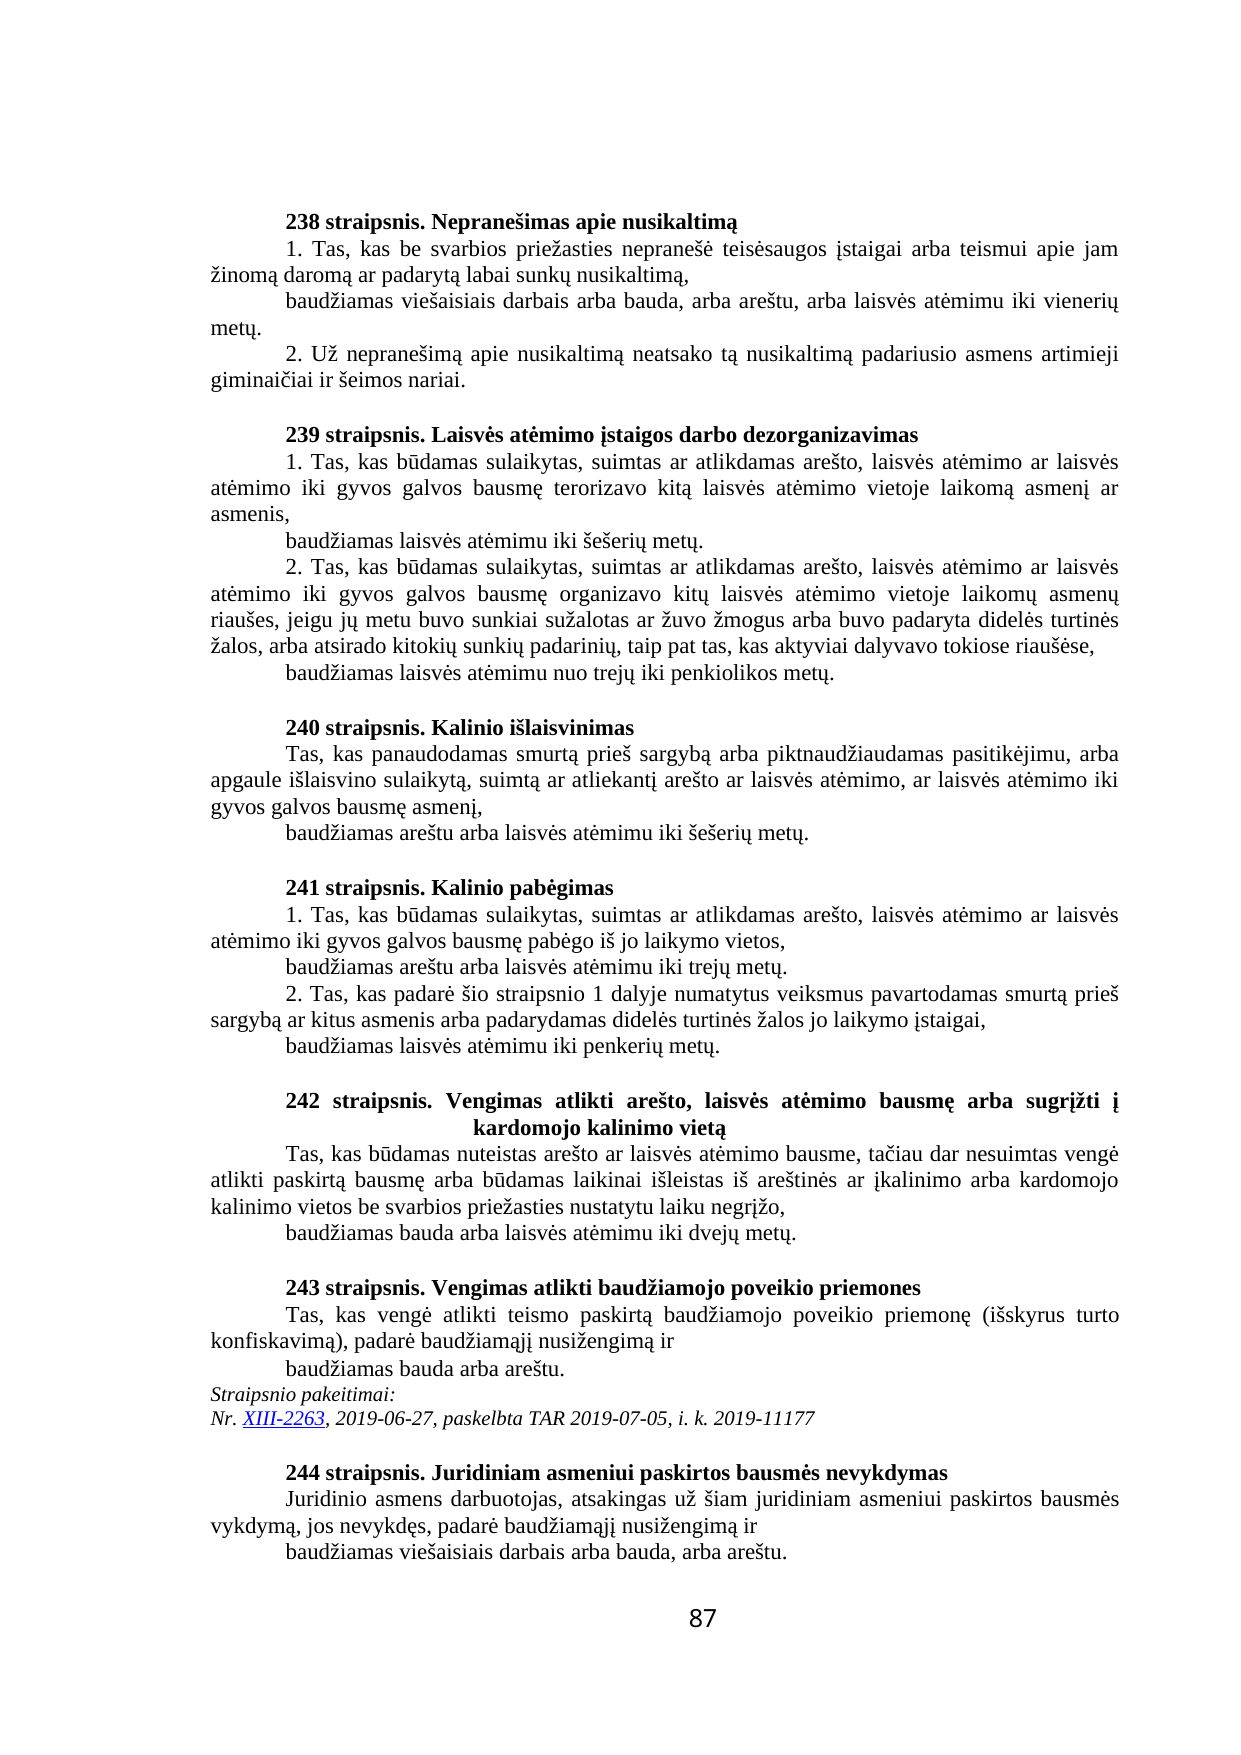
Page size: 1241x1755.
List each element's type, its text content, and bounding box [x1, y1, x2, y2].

text baudžiamas areštu arba laisvės atėmimu iki šešerių metų. [210, 819, 1120, 846]
text 240 straipsnis. Kalinio išlaisvinimas [210, 714, 1120, 740]
text baudžiamas viešaisiais darbais arba bauda, arba areštu, arba laisvės atėmimu iki vienerių metų. [210, 287, 1120, 340]
text 2. Tas, kas būdamas sulaikytas, suimtas ar atlikdamas arešto, laisvės atėmimo ar laisvės atėmimo iki gyvos galvos bausmę organizavo kitų laisvės atėmimo vietoje laikomų asmenų riaušes, jeigu jų metu buvo sunkiai sužalotas ar žuvo žmogus arba buvo padaryta didelės turtinės žalos, arba atsirado kitokių sunkių padarinių, taip pat tas, kas aktyviai dalyvavo tokiose riaušėse, [210, 553, 1120, 659]
text Straipsnio pakeitimai: [210, 1382, 1120, 1406]
text baudžiamas viešaisiais darbais arba bauda, arba areštu. [210, 1538, 1120, 1564]
text 2. Už nepranešimą apie nusikaltimą neatsako tą nusikaltimą padariusio asmens artimieji giminaičiai ir šeimos nariai. [210, 340, 1120, 393]
text baudžiamas bauda arba laisvės atėmimu iki dvejų metų. [210, 1219, 1120, 1246]
text baudžiamas laisvės atėmimu iki penkerių metų. [210, 1032, 1120, 1059]
text Tas, kas būdamas nuteistas arešto ar laisvės atėmimo bausme, tačiau dar nesuimtas vengė atlikti paskirtą bausmę arba būdamas laikinai išleistas iš areštinės ar įkalinimo arba kardomojo kalinimo vietos be svarbios priežasties nustatytu laiku negrįžo, [210, 1140, 1120, 1219]
text 239 straipsnis. Laisvės atėmimo įstaigos darbo dezorganizavimas [210, 421, 1120, 448]
text Tas, kas vengė atlikti teismo paskirtą baudžiamojo poveikio priemonę (išskyrus turto konfiskavimą), padarė baudžiamąjį nusižengimą ir [210, 1301, 1120, 1353]
text Juridinio asmens darbuotojas, atsakingas už šiam juridiniam asmeniui paskirtos bausmės vykdymą, jos nevykdęs, padarė baudžiamąjį nusižengimą ir [210, 1485, 1120, 1538]
text 238 straipsnis. Nepranešimas apie nusikaltimą [210, 208, 1120, 234]
text 1. Tas, kas be svarbios priežasties nepranešė teisėsaugos įstaigai arba teismui apie jam žinomą daromą ar padarytą labai sunkų nusikaltimą, [210, 234, 1120, 287]
text 244 straipsnis. Juridiniam asmeniui paskirtos bausmės nevykdymas [210, 1459, 1120, 1485]
text 1. Tas, kas būdamas sulaikytas, suimtas ar atlikdamas arešto, laisvės atėmimo ar laisvės atėmimo iki gyvos galvos bausmę pabėgo iš jo laikymo vietos, [210, 901, 1120, 953]
text 243 straipsnis. Vengimas atlikti baudžiamojo poveikio priemones [210, 1274, 1120, 1301]
text Nr. XIII-2263, 2019-06-27, paskelbta TAR 2019-07-05, i. k. 2019-11177 [210, 1406, 1120, 1430]
text baudžiamas areštu arba laisvės atėmimu iki trejų metų. [210, 953, 1120, 980]
text Tas, kas panaudodamas smurtą prieš sargybą arba piktnaudžiaudamas pasitikėjimu, arba apgaule išlaisvino sulaikytą, suimtą ar atliekantį arešto ar laisvės atėmimo, ar laisvės atėmimo iki gyvos galvos bausmę asmenį, [210, 740, 1120, 819]
text 2. Tas, kas padarė šio straipsnio 1 dalyje numatytus veiksmus pavartodamas smurtą prieš sargybą ar kitus asmenis arba padarydamas didelės turtinės žalos jo laikymo įstaigai, [210, 980, 1120, 1032]
text 1. Tas, kas būdamas sulaikytas, suimtas ar atlikdamas arešto, laisvės atėmimo ar laisvės atėmimo iki gyvos galvos bausmę terorizavo kitą laisvės atėmimo vietoje laikomą asmenį ar asmenis, [210, 448, 1120, 527]
text 242 straipsnis. Vengimas atlikti arešto, laisvės atėmimo bausmę arba sugrįžti į kardomojo kalinimo vietą [285, 1087, 1120, 1140]
text baudžiamas laisvės atėmimu nuo trejų iki penkiolikos metų. [210, 659, 1120, 685]
text baudžiamas bauda arba areštu. [210, 1353, 1120, 1382]
text baudžiamas laisvės atėmimu iki šešerių metų. [210, 527, 1120, 553]
text 241 straipsnis. Kalinio pabėgimas [210, 874, 1120, 901]
